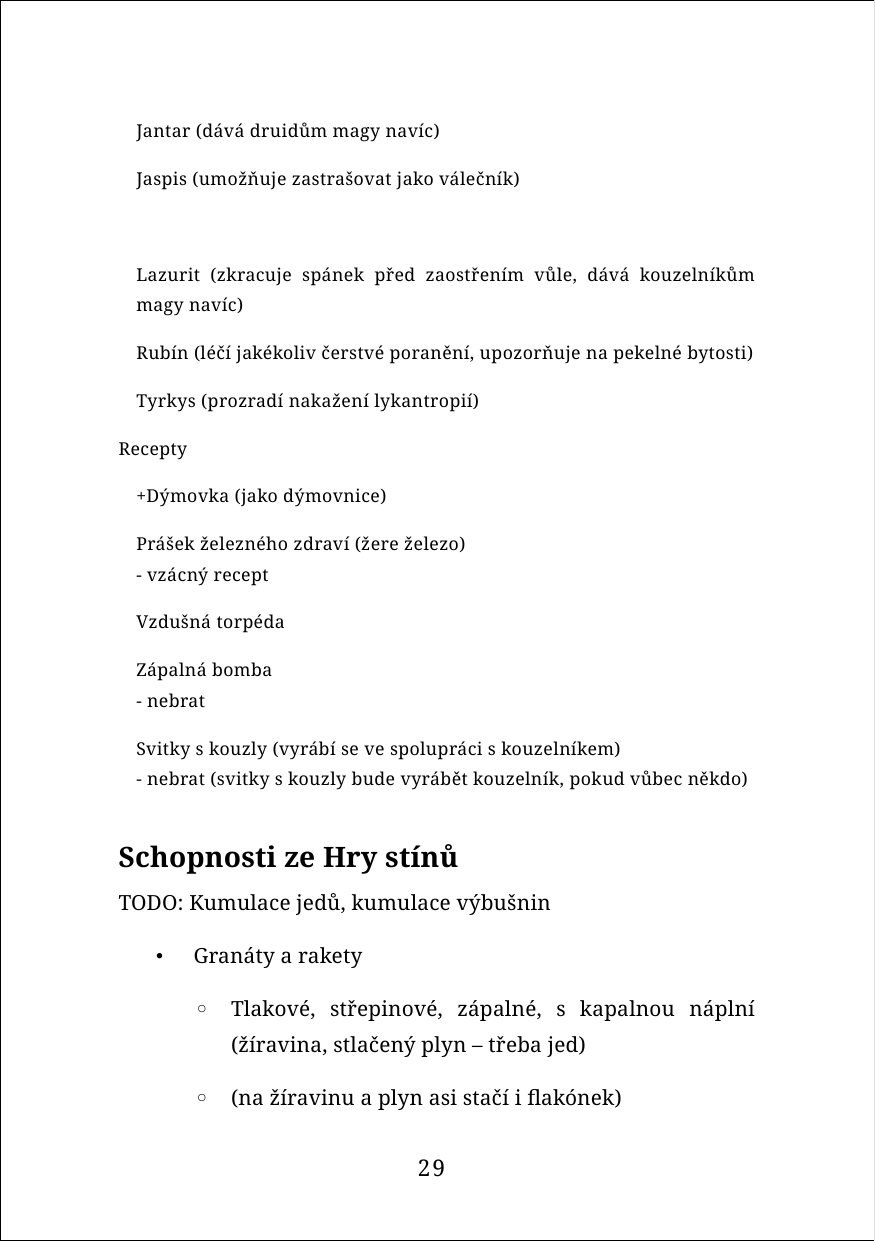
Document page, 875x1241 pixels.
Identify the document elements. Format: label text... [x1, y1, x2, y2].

text Jaspis (umožňuje zastrašovat jako válečník) [136, 166, 756, 190]
list Tlakové, střepinové, zápalné, s kapalnou náplní (žíravina, stlačený plyn – třeba jed) [193, 994, 756, 1058]
text TODO: Kumulace jedů, kumulace výbušnin [118, 888, 756, 916]
subtitle Schopnosti ze Hry stínů [118, 838, 756, 876]
list (na žíravinu a plyn asi stačí i flakónek) [193, 1083, 756, 1111]
text Vzdušná torpéda [136, 610, 756, 634]
text Prášek železného zdraví (žere železo) - vzácný recept [136, 532, 756, 586]
text Svitky s kouzly (vyrábí se ve spolupráci s kouzelníkem) - nebrat (svitky s kouzly bude vyrábět kouzelník, pokud vůbec někdo) [136, 736, 756, 790]
text Rubín (léčí jakékoliv čerstvé poranění, upozorňuje na pekelné bytosti) [136, 340, 756, 364]
text Lazurit (zkracuje spánek před zaostřením vůle, dává kouzelníkům magy navíc) [136, 262, 756, 316]
text Zápalná bomba - nebrat [136, 658, 756, 712]
text +Dýmovka (jako dýmovnice) [136, 484, 756, 508]
text Jantar (dává druidům magy navíc) [136, 118, 756, 142]
text Tyrkys (prozradí nakažení lykantropií) [136, 388, 756, 412]
text Recepty [118, 436, 756, 460]
list Granáty a rakety [156, 941, 756, 969]
